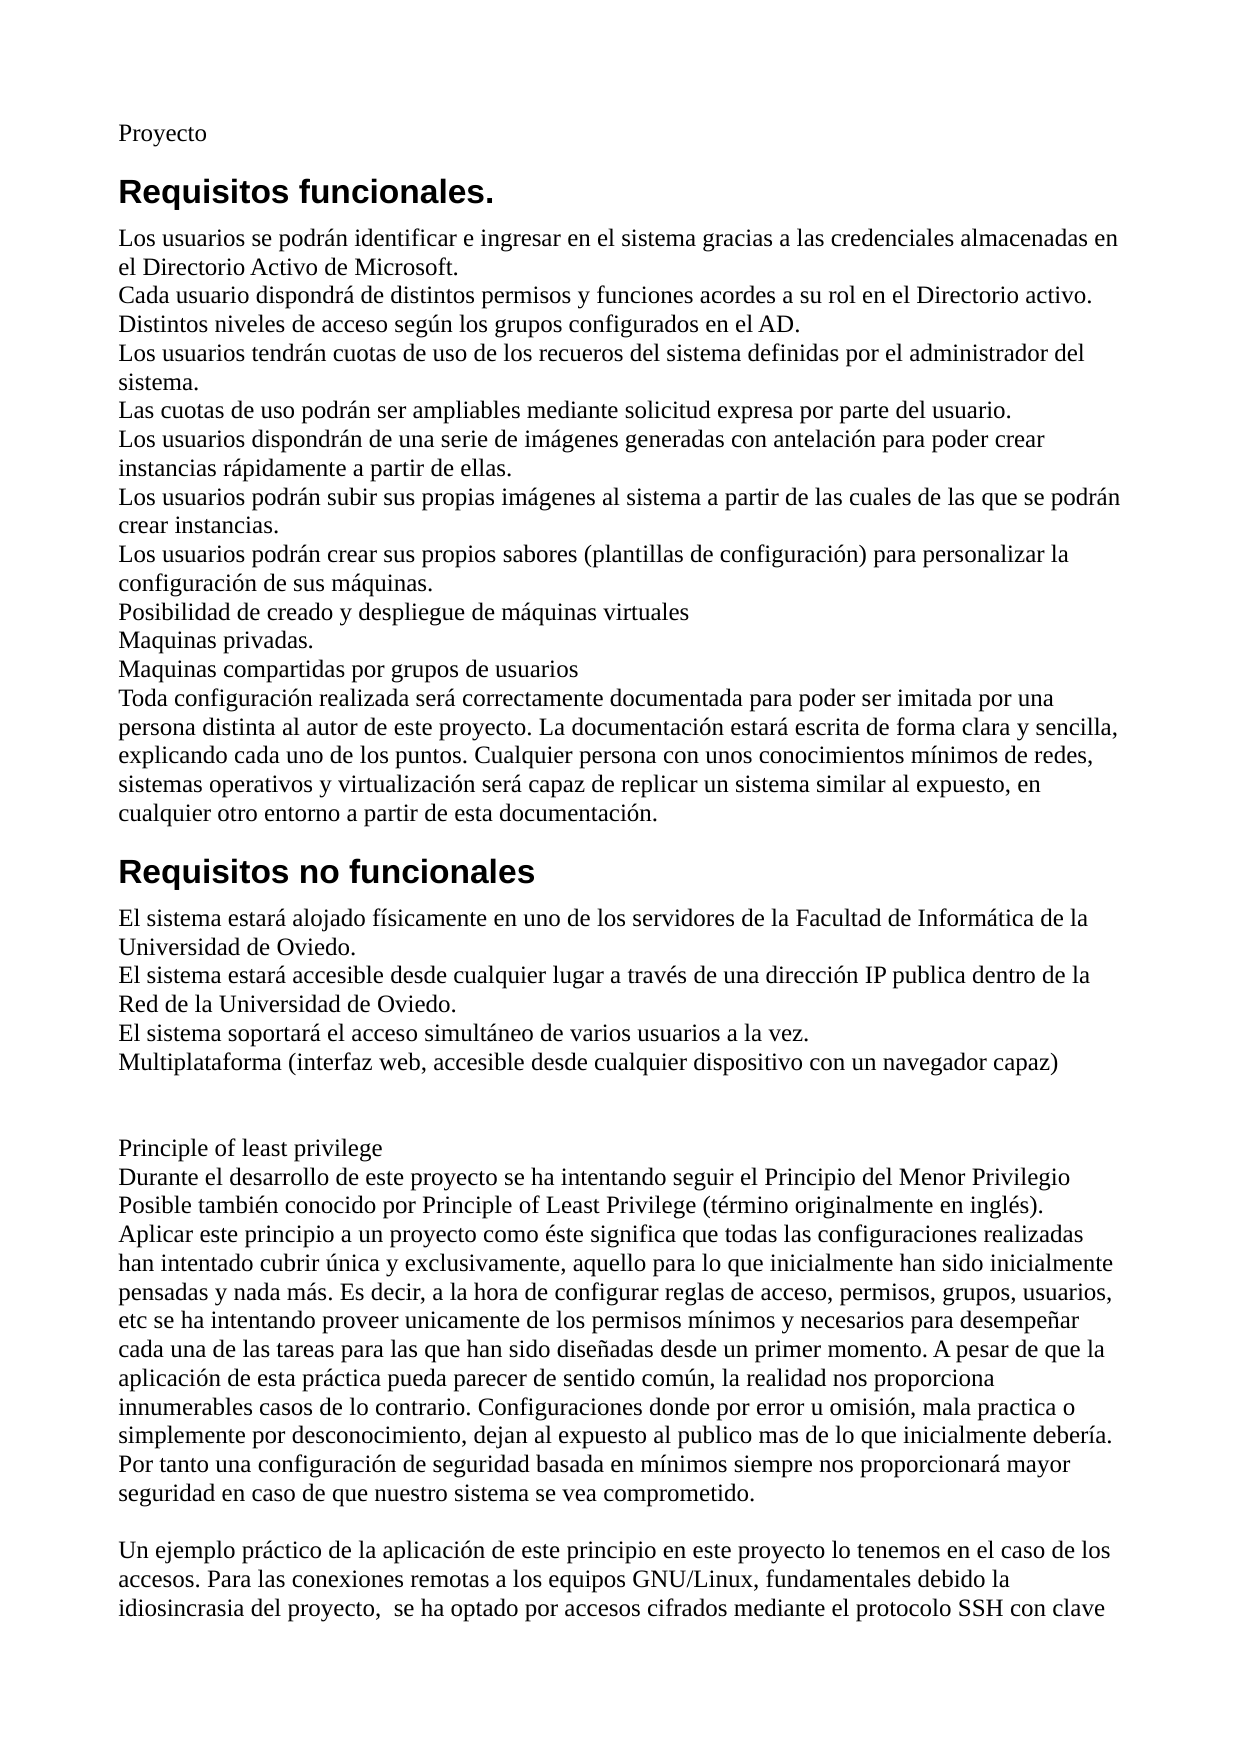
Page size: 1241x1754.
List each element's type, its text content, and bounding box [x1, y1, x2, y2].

text El sistema estará accesible desde cualquier lugar a través de una dirección IP publica dentro de la Red de la Universidad de Oviedo. [118, 960, 1122, 1018]
text Las cuotas de uso podrán ser ampliables mediante solicitud expresa por parte del usuario. [118, 396, 1122, 424]
subtitle Requisitos no funcionales [118, 852, 1122, 890]
subtitle Requisitos funcionales. [118, 172, 1122, 211]
text Los usuarios tendrán cuotas de uso de los recueros del sistema definidas por el administrador del sistema. [118, 338, 1122, 396]
text Proyecto [118, 118, 1122, 147]
text Un ejemplo práctico de la aplicación de este principio en este proyecto lo tenemos en el caso de los accesos. Para las conexiones remotas a los equipos GNU/Linux, fundamentales debido la idiosincrasia del proyecto, se ha optado por accesos cifrados mediante el protocolo SSH con clave [118, 1535, 1122, 1622]
text Multiplataforma (interfaz web, accesible desde cualquier dispositivo con un navegador capaz) [118, 1047, 1122, 1075]
text Maquinas privadas. [118, 626, 1122, 654]
text Los usuarios podrán subir sus propias imágenes al sistema a partir de las cuales de las que se podrán crear instancias. [118, 482, 1122, 539]
text Los usuarios dispondrán de una serie de imágenes generadas con antelación para poder crear instancias rápidamente a partir de ellas. [118, 424, 1122, 482]
text Posibilidad de creado y despliegue de máquinas virtuales [118, 597, 1122, 626]
text Cada usuario dispondrá de distintos permisos y funciones acordes a su rol en el Directorio activo. Distintos niveles de acceso según los grupos configurados en el AD. [118, 281, 1122, 338]
text Toda configuración realizada será correctamente documentada para poder ser imitada por una persona distinta al autor de este proyecto. La documentación estará escrita de forma clara y sencilla, explicando cada uno de los puntos. Cualquier persona con unos conocimientos mínimos de redes, sistemas operativos y virtualización será capaz de replicar un sistema similar al expuesto, en cualquier otro entorno a partir de esta documentación. [118, 683, 1122, 827]
text Los usuarios podrán crear sus propios sabores (plantillas de configuración) para personalizar la configuración de sus máquinas. [118, 539, 1122, 597]
text Durante el desarrollo de este proyecto se ha intentando seguir el Principio del Menor Privilegio Posible también conocido por Principle of Least Privilege (término originalmente en inglés). Aplicar este principio a un proyecto como éste significa que todas las configuraciones realizadas han intentado cubrir única y exclusivamente, aquello para lo que inicialmente han sido inicialmente pensadas y nada más. Es decir, a la hora de configurar reglas de acceso, permisos, grupos, usuarios, etc se ha intentando proveer unicamente de los permisos mínimos y necesarios para desempeñar cada una de las tareas para las que han sido diseñadas desde un primer momento. A pesar de que la aplicación de esta práctica pueda parecer de sentido común, la realidad nos proporciona innumerables casos de lo contrario. Configuraciones donde por error u omisión, mala practica o simplemente por desconocimiento, dejan al expuesto al publico mas de lo que inicialmente debería. Por tanto una configuración de seguridad basada en mínimos siempre nos proporcionará mayor seguridad en caso de que nuestro sistema se vea comprometido. [118, 1162, 1122, 1507]
text Maquinas compartidas por grupos de usuarios [118, 654, 1122, 683]
text Principle of least privilege [118, 1133, 1122, 1162]
text Los usuarios se podrán identificar e ingresar en el sistema gracias a las credenciales almacenadas en el Directorio Activo de Microsoft. [118, 223, 1122, 281]
text El sistema soportará el acceso simultáneo de varios usuarios a la vez. [118, 1018, 1122, 1047]
text El sistema estará alojado físicamente en uno de los servidores de la Facultad de Informática de la Universidad de Oviedo. [118, 903, 1122, 960]
